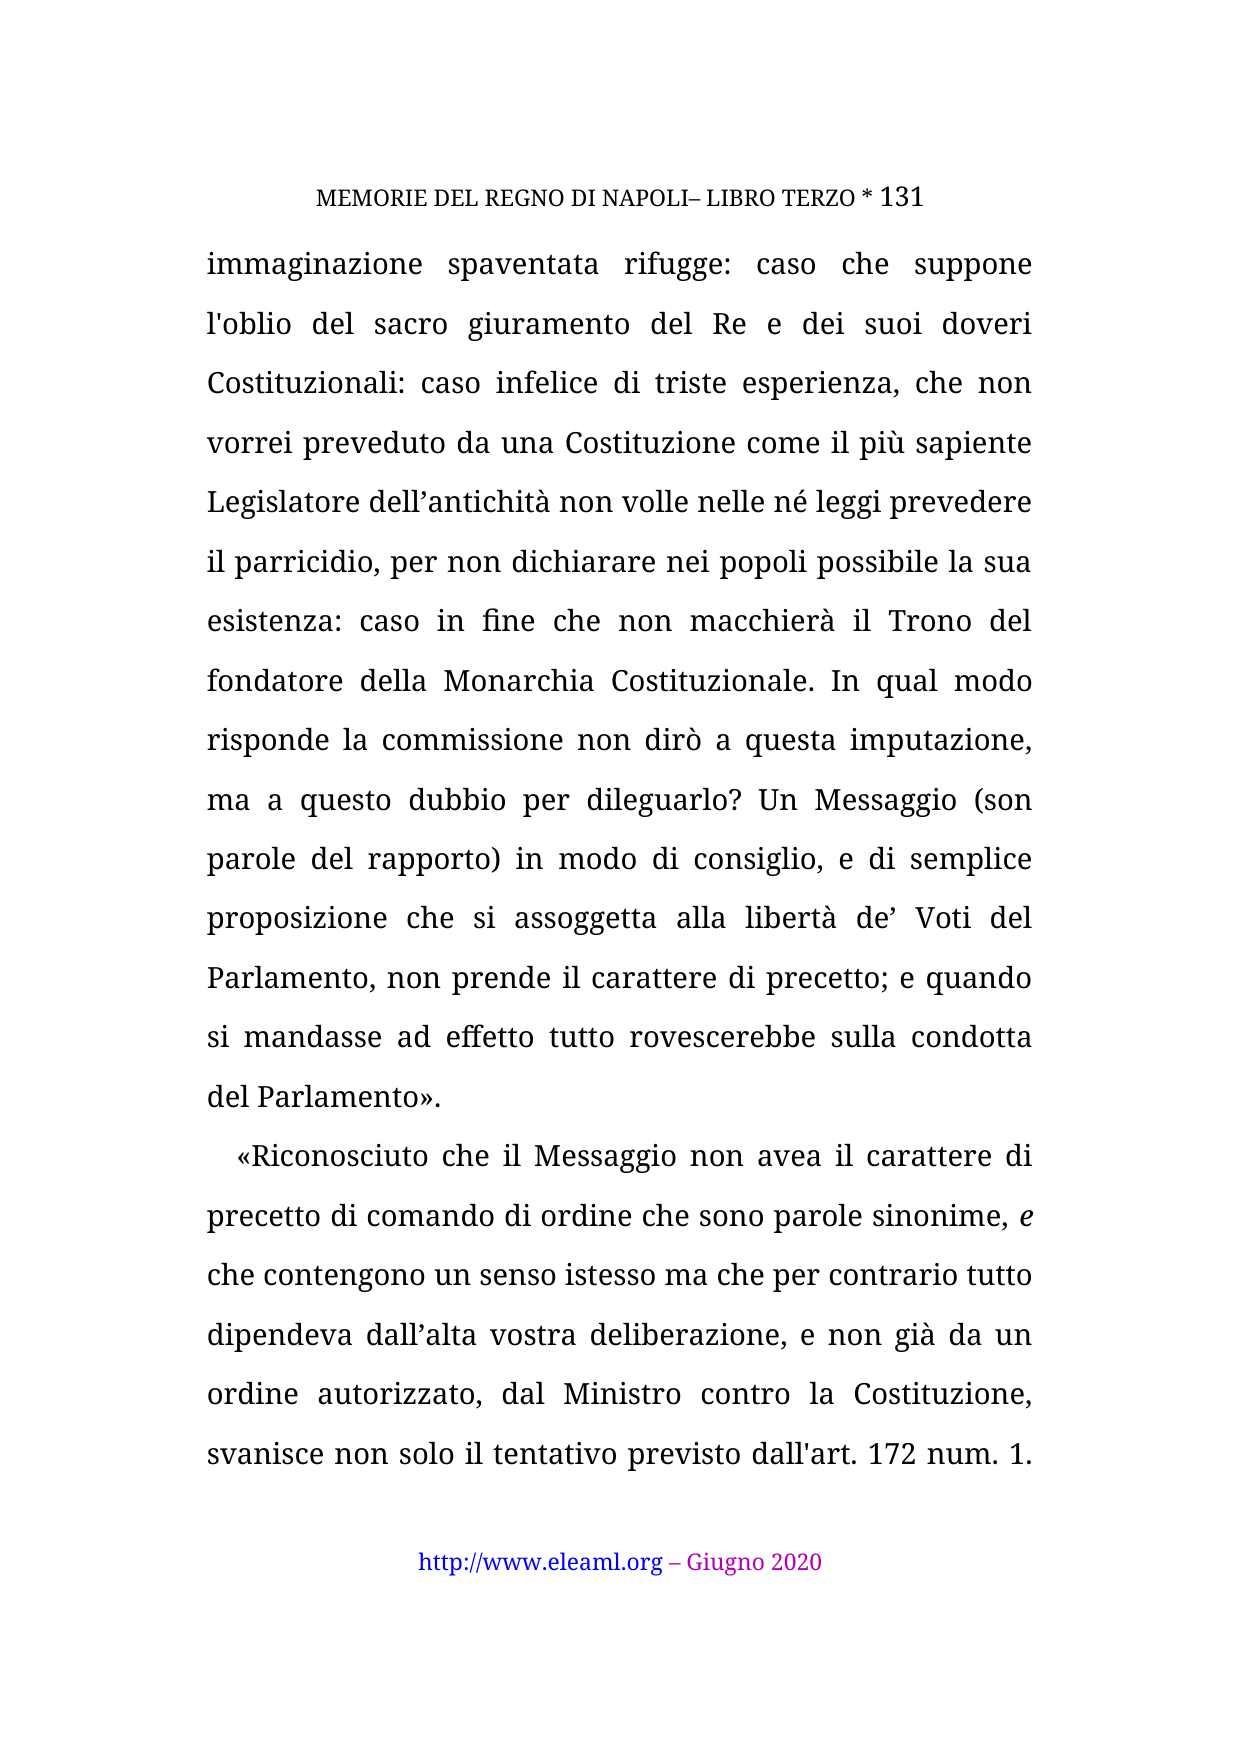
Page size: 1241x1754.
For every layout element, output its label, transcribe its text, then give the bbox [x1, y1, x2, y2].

text «Riconosciuto che il Messaggio non avea il carattere di precetto di comando di ordine che sono parole sinonime, e che contengono un senso istesso ma che per contrario tutto dipendeva dall’alta vostra deliberazione, e non già da un ordine autorizzato, dal Ministro contro la Costituzione, svanisce non solo il tentativo previsto dall'art. 172 num. 1. [207, 1136, 1033, 1473]
text immaginazione spaventata rifugge: caso che suppone l'oblio del sacro giuramento del Re e dei suoi doveri Costituzionali: caso infelice di triste esperienza, che non vorrei preveduto da una Costituzione come il più sapiente Legislatore dell’antichità non volle nelle né leggi prevedere il parricidio, per non dichiarare nei popoli possibile la sua esistenza: caso in fine che non macchierà il Trono del fondatore della Monarchia Costituzionale. In qual modo risponde la commissione non dirò a questa imputazione, ma a questo dubbio per dileguarlo? Un Messaggio (son parole del rapporto) in modo di consiglio, e di semplice proposizione che si assoggetta alla libertà de’ Voti del Parlamento, non prende il carattere di precetto; e quando si mandasse ad effetto tutto rovescerebbe sulla condotta del Parlamento». [207, 243, 1033, 1116]
